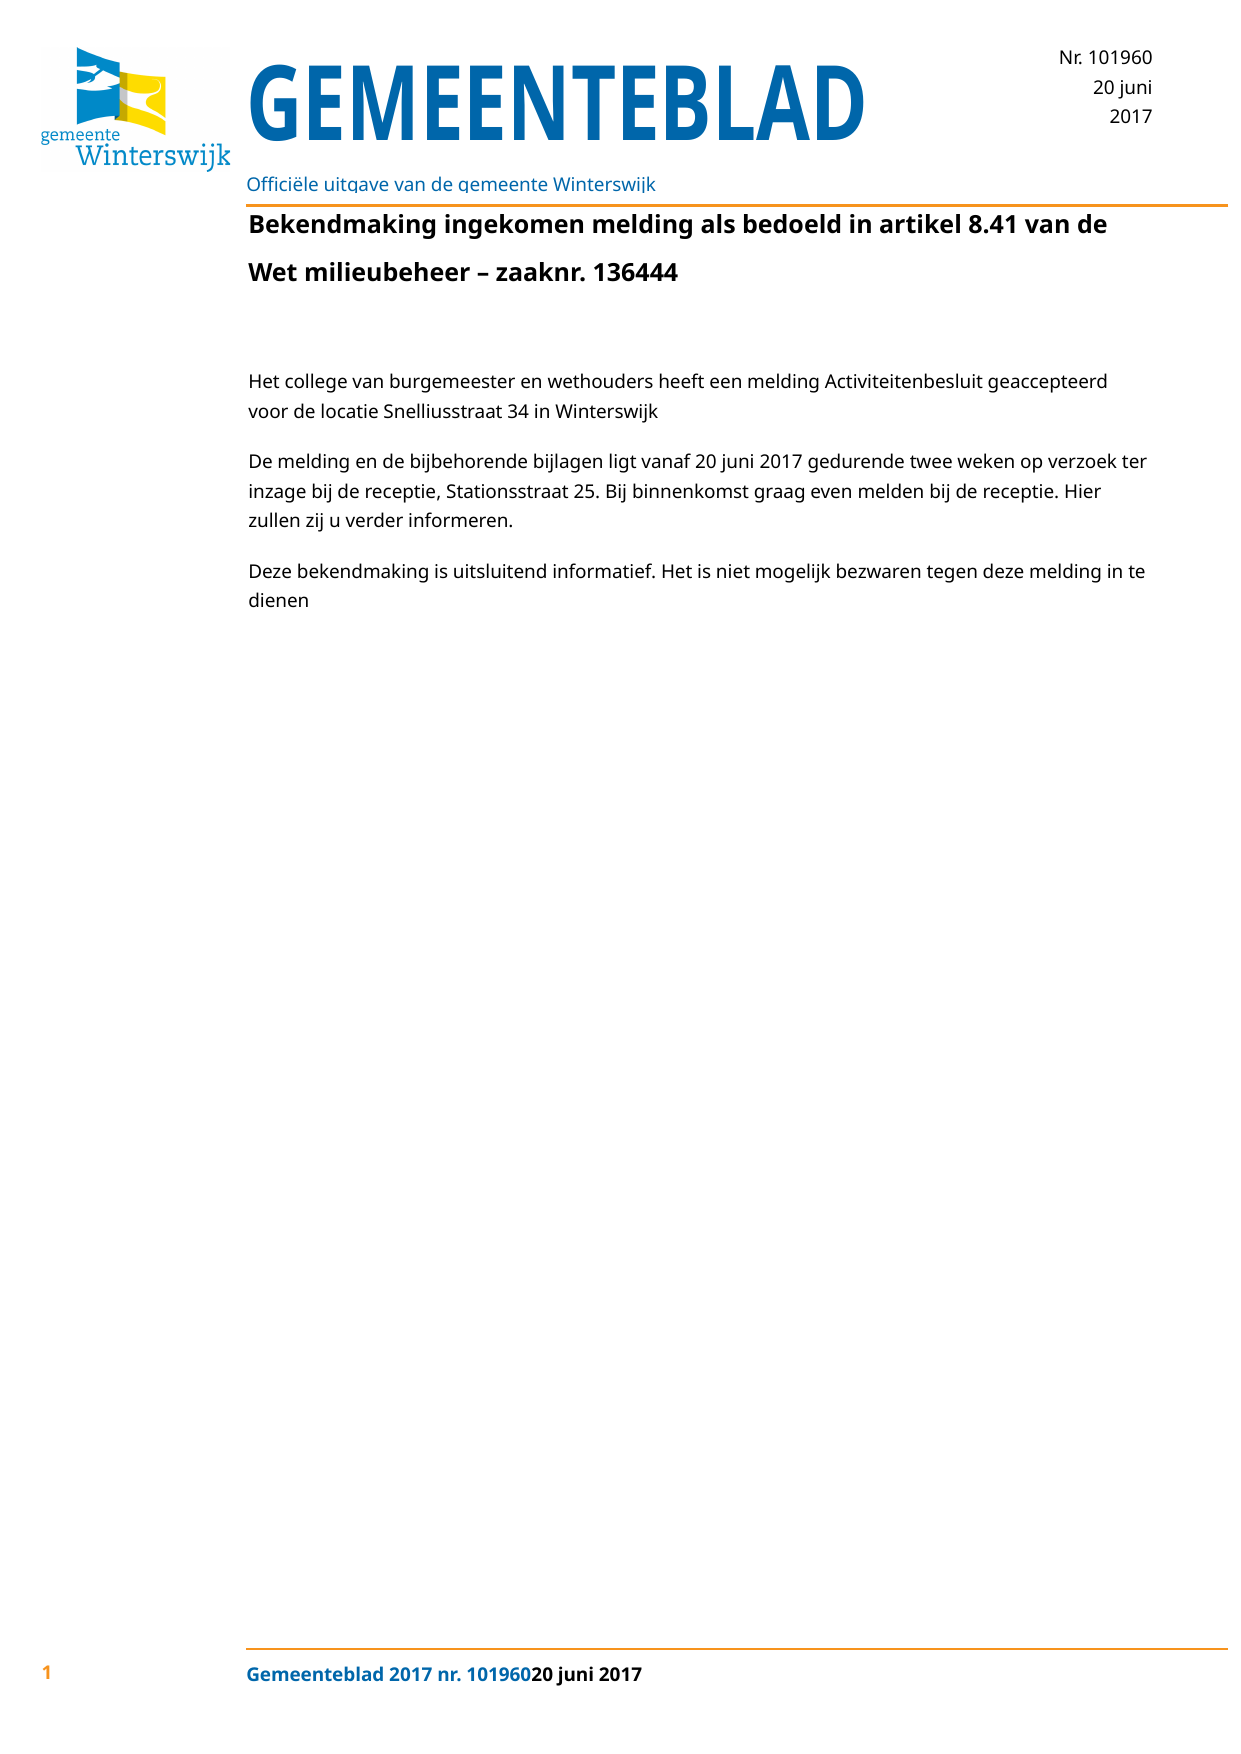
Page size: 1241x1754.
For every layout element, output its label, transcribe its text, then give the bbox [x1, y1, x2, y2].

text De melding en de bijbehorende bijlagen ligt vanaf 20 juni 2017 gedurende twee weken op verzoek ter inzage bij de receptie, Stationsstraat 25. Bij binnenkomst graag even melden bij de receptie. Hier zullen zij u verder informeren. [248, 448, 1152, 533]
text Het college van burgemeester en wethouders heeft een melding Activiteitenbesluit geaccepteerd voor de locatie Snelliusstraat 34 in Winterswijk [248, 368, 1152, 424]
text Bekendmaking ingekomen melding als bedoeld in artikel 8.41 van de Wet milieubeheer – zaaknr. 136444 [248, 207, 1152, 288]
picture [225, 153, 231, 162]
text Deze bekendmaking is uitsluitend informatief. Het is niet mogelijk bezwaren tegen deze melding in te dienen [248, 558, 1152, 613]
picture [41, 47, 231, 172]
